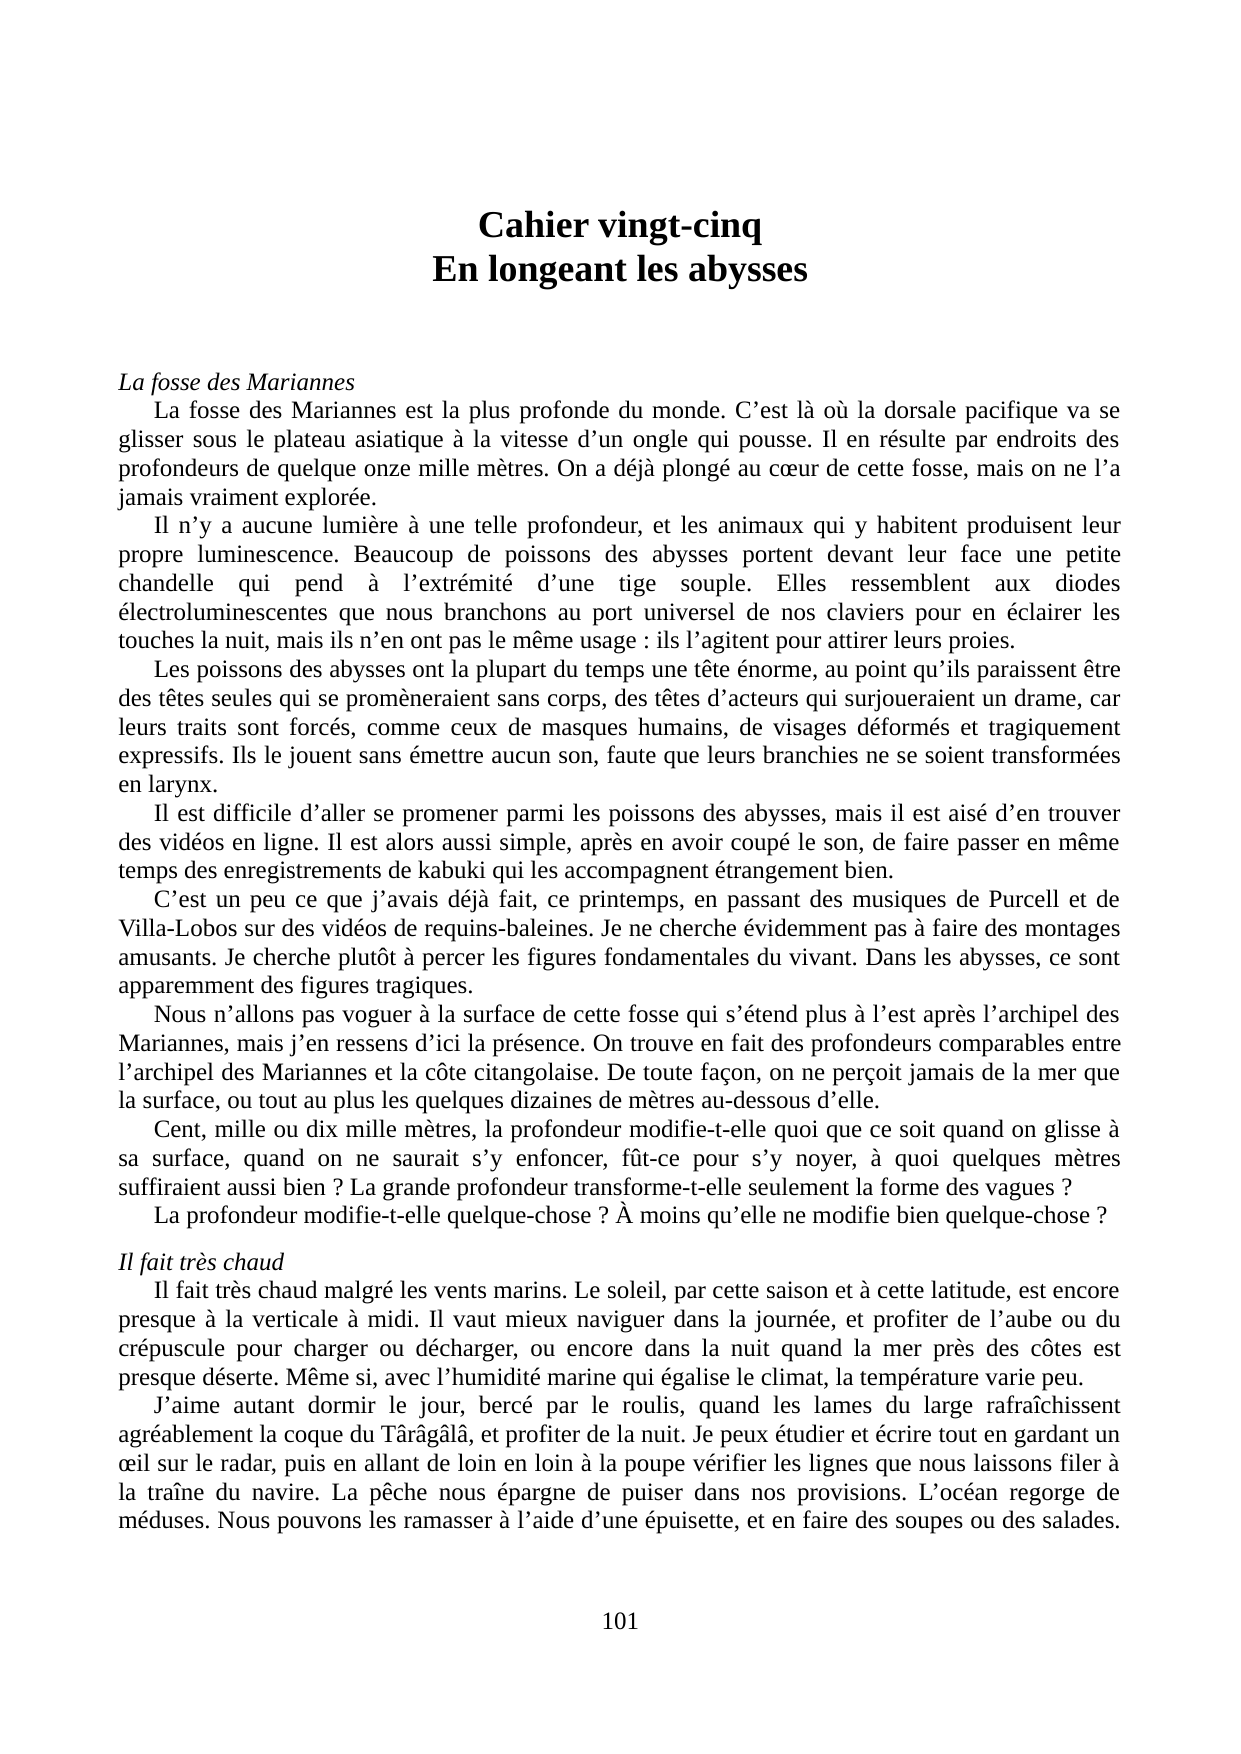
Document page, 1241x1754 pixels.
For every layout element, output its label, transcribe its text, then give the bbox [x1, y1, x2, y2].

text Les poissons des abysses ont la plupart du temps une tête énorme, au point qu’ils paraissent être des têtes seules qui se promèneraient sans corps, des têtes d’acteurs qui surjoueraient un drame, car leurs traits sont forcés, comme ceux de masques humains, de visages déformés et tragiquement expressifs. Ils le jouent sans émettre aucun son, faute que leurs branchies ne se soient transformées en larynx. [118, 654, 1122, 798]
text Cent, mille ou dix mille mètres, la profondeur modifie-t-elle quoi que ce soit quand on glisse à sa surface, quand on ne saurait s’y enfoncer, fût-ce pour s’y noyer, à quoi quelques mètres suffiraient aussi bien ? La grande profondeur transforme-t-elle seulement la forme des vagues ? [118, 1114, 1122, 1200]
text Nous n’allons pas voguer à la surface de cette fosse qui s’étend plus à l’est après l’archipel des Mariannes, mais j’en ressens d’ici la présence. On trouve en fait des profondeurs comparables entre l’archipel des Mariannes et la côte citangolaise. De toute façon, on ne perçoit jamais de la mer que la surface, ou tout au plus les quelques dizaines de mètres au-dessous d’elle. [118, 999, 1122, 1114]
text La profondeur modifie-t-elle quelque-chose ? À moins qu’elle ne modifie bien quelque-chose ? [118, 1200, 1122, 1229]
text La fosse des Mariannes est la plus profonde du monde. C’est là où la dorsale pacifique va se glisser sous le plateau asiatique à la vitesse d’un ongle qui pousse. Il en résulte par endroits des profondeurs de quelque onze mille mètres. On a déjà plongé au cœur de cette fosse, mais on ne l’a jamais vraiment explorée. [118, 395, 1122, 510]
subtitle Cahier vingt-cinq En longeant les abysses [118, 202, 1122, 289]
text Il n’y a aucune lumière à une telle profondeur, et les animaux qui y habitent produisent leur propre luminescence. Beaucoup de poissons des abysses portent devant leur face une petite chandelle qui pend à l’extrémité d’une tige souple. Elles ressemblent aux diodes électroluminescentes que nous branchons au port universel de nos claviers pour en éclairer les touches la nuit, mais ils n’en ont pas le même usage : ils l’agitent pour attirer leurs proies. [118, 510, 1122, 654]
subtitle Il fait très chaud [118, 1247, 1122, 1276]
text Il fait très chaud malgré les vents marins. Le soleil, par cette saison et à cette latitude, est encore presque à la verticale à midi. Il vaut mieux naviguer dans la journée, et profiter de l’aube ou du crépuscule pour charger ou décharger, ou encore dans la nuit quand la mer près des côtes est presque déserte. Même si, avec l’humidité marine qui égalise le climat, la température varie peu. [118, 1276, 1122, 1391]
subtitle La fosse des Mariannes [118, 367, 1122, 395]
text C’est un peu ce que j’avais déjà fait, ce printemps, en passant des musiques de Purcell et de Villa-Lobos sur des vidéos de requins-baleines. Je ne cherche évidemment pas à faire des montages amusants. Je cherche plutôt à percer les figures fondamentales du vivant. Dans les abysses, ce sont apparemment des figures tragiques. [118, 884, 1122, 999]
text J’aime autant dormir le jour, bercé par le roulis, quand les lames du large rafraîchissent agréablement la coque du Târâgâlâ, et profiter de la nuit. Je peux étudier et écrire tout en gardant un œil sur le radar, puis en allant de loin en loin à la poupe vérifier les lignes que nous laissons filer à la traîne du navire. La pêche nous épargne de puiser dans nos provisions. L’océan regorge de méduses. Nous pouvons les ramasser à l’aide d’une épuisette, et en faire des soupes ou des salades. [118, 1391, 1122, 1534]
text Il est difficile d’aller se promener parmi les poissons des abysses, mais il est aisé d’en trouver des vidéos en ligne. Il est alors aussi simple, après en avoir coupé le son, de faire passer en même temps des enregistrements de kabuki qui les accompagnent étrangement bien. [118, 798, 1122, 884]
